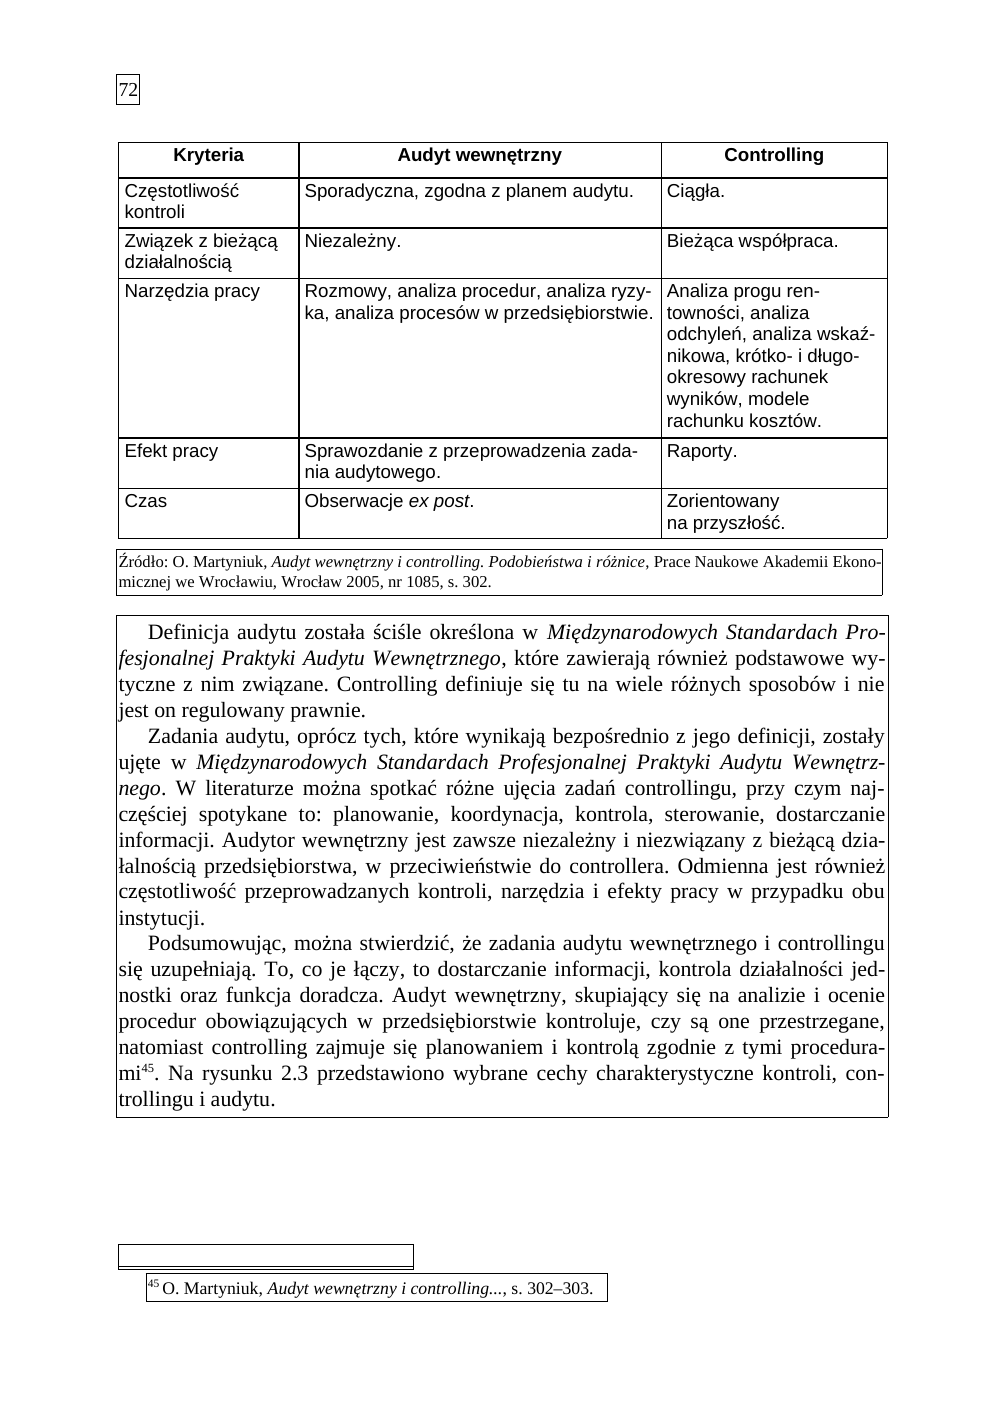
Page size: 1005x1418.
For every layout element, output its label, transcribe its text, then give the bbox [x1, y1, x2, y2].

text Niezależny. [304, 230, 661, 251]
text Sprawozdanie z przeprowadzenia zada- nia audytowego. [304, 440, 640, 483]
text Czas [124, 490, 298, 512]
text Zorientowany na przyszłość. [667, 490, 787, 533]
text Ciągła. [667, 179, 887, 201]
text Źródło: O. Martyniuk, Audyt wewnętrzny i controlling. Podobieństwa i różnice, Prace Naukowe Akademii Ekono- micznej we Wrocławiu, Wrocław 2005, nr 1085, s. 302. [118, 552, 882, 591]
text Rozmowy, analiza procedur, analiza ryzy- ka, analiza procesów w przedsiębiorstwie. [304, 280, 655, 323]
text Kryteria [173, 144, 298, 166]
text 72 [118, 78, 139, 101]
text Raporty. [667, 440, 887, 461]
text 45 O. Martyniuk, Audyt wewnętrzny i controlling..., s. 302–303. [148, 1276, 607, 1298]
text Efekt pracy [124, 440, 298, 461]
text Częstotliwość kontroli [124, 179, 241, 223]
text Obserwacje ex post. [304, 490, 661, 512]
text Bieżąca współpraca. [667, 230, 887, 251]
text Audyt wewnętrzny [397, 144, 661, 166]
text Analiza progu ren- towności, analiza odchyleń, analiza wskaź- nikowa, krótko- i długo- okresowy rachunek wyników, modele rachunku kosztów. [667, 280, 877, 431]
text Definicja audytu została ściśle określona w Międzynarodowych Standardach Pro- fesjonalnej Praktyki Audytu Wewnętrznego, które zawierają również podstawowe wy- tyczne z nim związane. Controlling definiuje się tu na wiele różnych sposobów i nie jest on regulowany prawnie. [118, 619, 886, 722]
text Controlling [724, 144, 887, 166]
text Sporadyczna, zgodna z planem audytu. [304, 179, 661, 201]
text Związek z bieżącą działalnością [124, 230, 279, 273]
text Podsumowując, można stwierdzić, że zadania audytu wewnętrznego i controllingu się uzupełniają. To, co je łączy, to dostarczanie informacji, kontrola działalności jed- nostki oraz funkcja doradcza. Audyt wewnętrzny, skupiający się na analizie i ocenie procedur obowiązujących w przedsiębiorstwie kontroluje, czy są one przestrzegane, natomiast controlling zajmuje się planowaniem i kontrolą zgodnie z tymi procedura- mi45. Na rysunku 2.3 przedstawiono wybrane cechy charakterystyczne kontroli, con- trollingu i audytu. [118, 930, 886, 1111]
text Narzędzia pracy [124, 280, 298, 302]
text Zadania audytu, oprócz tych, które wynikają bezpośrednio z jego definicji, zostały ujęte w Międzynarodowych Standardach Profesjonalnej Praktyki Audytu Wewnętrz- nego. W literaturze można spotkać różne ujęcia zadań controllingu, przy czym naj- częściej spotykane to: planowanie, koordynacja, kontrola, sterowanie, dostarczanie informacji. Audytor wewnętrzny jest zawsze niezależny i niezwiązany z bieżącą dzia- łalnością przedsiębiorstwa, w przeciwieństwie do controllera. Odmienna jest również częstotliwość przeprowadzanych kontroli, narzędzia i efekty pracy w przypadku obu instytucji. [118, 723, 886, 930]
